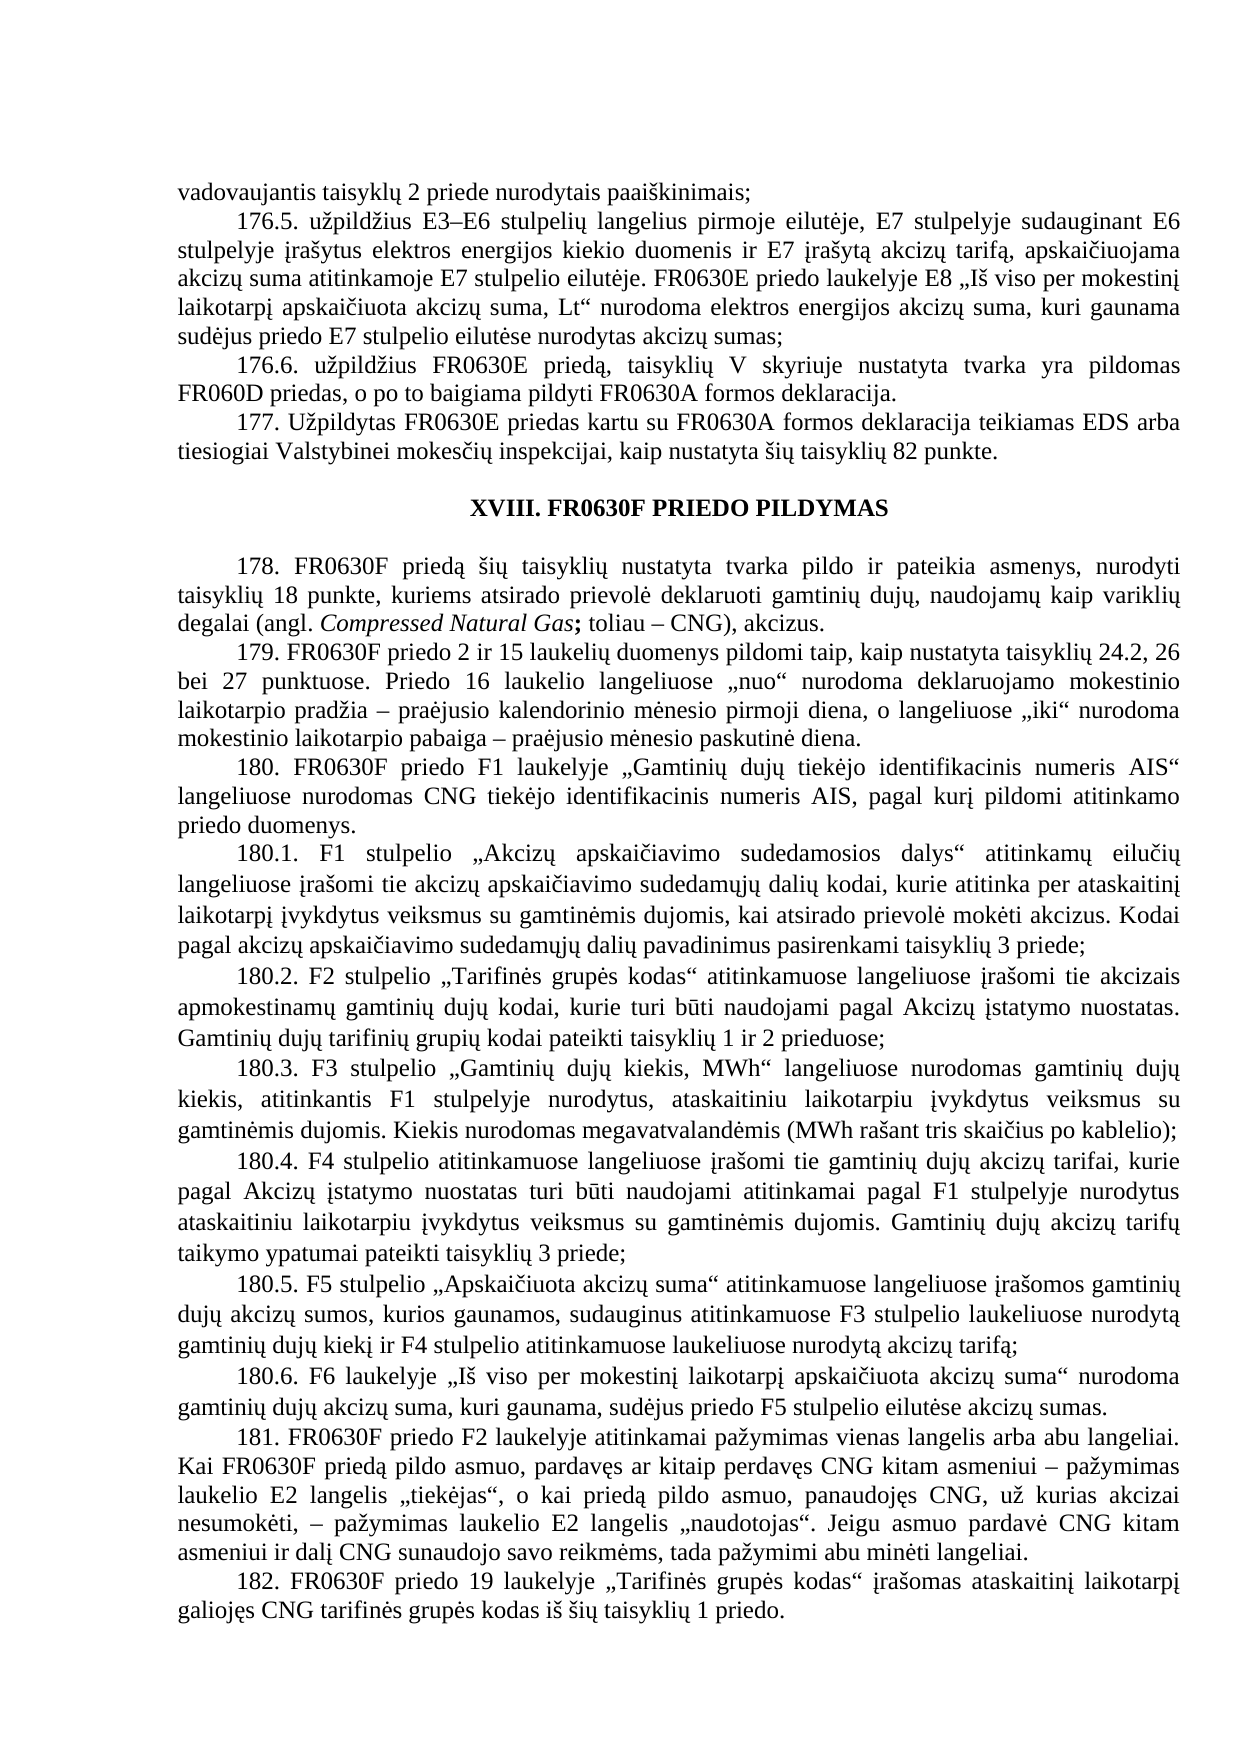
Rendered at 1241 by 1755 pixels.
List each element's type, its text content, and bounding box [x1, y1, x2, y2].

text 178. FR0630F priedą šių taisyklių nustatyta tvarka pildo ir pateikia asmenys, nurodyti taisyklių 18 punkte, kuriems atsirado prievolė deklaruoti gamtinių dujų, naudojamų kaip variklių degalai (angl. Compressed Natural Gas; toliau – CNG), akcizus. [177, 551, 1181, 637]
text 176.6. užpildžius FR0630E priedą, taisyklių V skyriuje nustatyta tvarka yra pildomas FR060D priedas, o po to baigiama pildyti FR0630A formos deklaracija. [177, 350, 1181, 407]
text XVIII. FR0630F PRIEDO PILDYMAS [177, 493, 1181, 522]
text 180.4. F4 stulpelio atitinkamuose langeliuose įrašomi tie gamtinių dujų akcizų tarifai, kurie pagal Akcizų įstatymo nuostatas turi būti naudojami atitinkamai pagal F1 stulpelyje nurodytus ataskaitiniu laikotarpiu įvykdytus veiksmus su gamtinėmis dujomis. Gamtinių dujų akcizų tarifų taikymo ypatumai pateikti taisyklių 3 priede; [177, 1146, 1181, 1267]
text 180. FR0630F priedo F1 laukelyje „Gamtinių dujų tiekėjo identifikacinis numeris AIS“ langeliuose nurodomas CNG tiekėjo identifikacinis numeris AIS, pagal kurį pildomi atitinkamo priedo duomenys. [177, 752, 1181, 838]
text 180.6. F6 laukelyje „Iš viso per mokestinį laikotarpį apskaičiuota akcizų suma“ nurodoma gamtinių dujų akcizų suma, kuri gaunama, sudėjus priedo F5 stulpelio eilutėse akcizų sumas. [177, 1361, 1181, 1420]
text 180.1. F1 stulpelio „Akcizų apskaičiavimo sudedamosios dalys“ atitinkamų eilučių langeliuose įrašomi tie akcizų apskaičiavimo sudedamųjų dalių kodai, kurie atitinka per ataskaitinį laikotarpį įvykdytus veiksmus su gamtinėmis dujomis, kai atsirado prievolė mokėti akcizus. Kodai pagal akcizų apskaičiavimo sudedamųjų dalių pavadinimus pasirenkami taisyklių 3 priede; [177, 838, 1181, 959]
text 182. FR0630F priedo 19 laukelyje „Tarifinės grupės kodas“ įrašomas ataskaitinį laikotarpį galiojęs CNG tarifinės grupės kodas iš šių taisyklių 1 priedo. [177, 1566, 1181, 1623]
text 180.5. F5 stulpelio „Apskaičiuota akcizų suma“ atitinkamuose langeliuose įrašomos gamtinių dujų akcizų sumos, kurios gaunamos, sudauginus atitinkamuose F3 stulpelio laukeliuose nurodytą gamtinių dujų kiekį ir F4 stulpelio atitinkamuose laukeliuose nurodytą akcizų tarifą; [177, 1269, 1181, 1359]
text 181. FR0630F priedo F2 laukelyje atitinkamai pažymimas vienas langelis arba abu langeliai. Kai FR0630F priedą pildo asmuo, pardavęs ar kitaip perdavęs CNG kitam asmeniui – pažymimas laukelio E2 langelis „tiekėjas“, o kai priedą pildo asmuo, panaudojęs CNG, už kurias akcizai nesumokėti, – pažymimas laukelio E2 langelis „naudotojas“. Jeigu asmuo pardavė CNG kitam asmeniui ir dalį CNG sunaudojo savo reikmėms, tada pažymimi abu minėti langeliai. [177, 1422, 1181, 1566]
text 177. Užpildytas FR0630E priedas kartu su FR0630A formos deklaracija teikiamas EDS arba tiesiogiai Valstybinei mokesčių inspekcijai, kaip nustatyta šių taisyklių 82 punkte. [177, 407, 1181, 465]
text vadovaujantis taisyklų 2 priede nurodytais paaiškinimais; [177, 177, 1181, 206]
text 179. FR0630F priedo 2 ir 15 laukelių duomenys pildomi taip, kaip nustatyta taisyklių 24.2, 26 bei 27 punktuose. Priedo 16 laukelio langeliuose „nuo“ nurodoma deklaruojamo mokestinio laikotarpio pradžia – praėjusio kalendorinio mėnesio pirmoji diena, o langeliuose „iki“ nurodoma mokestinio laikotarpio pabaiga – praėjusio mėnesio paskutinė diena. [177, 637, 1181, 752]
text 180.2. F2 stulpelio „Tarifinės grupės kodas“ atitinkamuose langeliuose įrašomi tie akcizais apmokestinamų gamtinių dujų kodai, kurie turi būti naudojami pagal Akcizų įstatymo nuostatas. Gamtinių dujų tarifinių grupių kodai pateikti taisyklių 1 ir 2 prieduose; [177, 961, 1181, 1052]
text 176.5. užpildžius E3–E6 stulpelių langelius pirmoje eilutėje, E7 stulpelyje sudauginant E6 stulpelyje įrašytus elektros energijos kiekio duomenis ir E7 įrašytą akcizų tarifą, apskaičiuojama akcizų suma atitinkamoje E7 stulpelio eilutėje. FR0630E priedo laukelyje E8 „Iš viso per mokestinį laikotarpį apskaičiuota akcizų suma, Lt“ nurodoma elektros energijos akcizų suma, kuri gaunama sudėjus priedo E7 stulpelio eilutėse nurodytas akcizų sumas; [177, 206, 1181, 350]
text 180.3. F3 stulpelio „Gamtinių dujų kiekis, MWh“ langeliuose nurodomas gamtinių dujų kiekis, atitinkantis F1 stulpelyje nurodytus, ataskaitiniu laikotarpiu įvykdytus veiksmus su gamtinėmis dujomis. Kiekis nurodomas megavatvalandėmis (MWh rašant tris skaičius po kablelio); [177, 1053, 1181, 1144]
